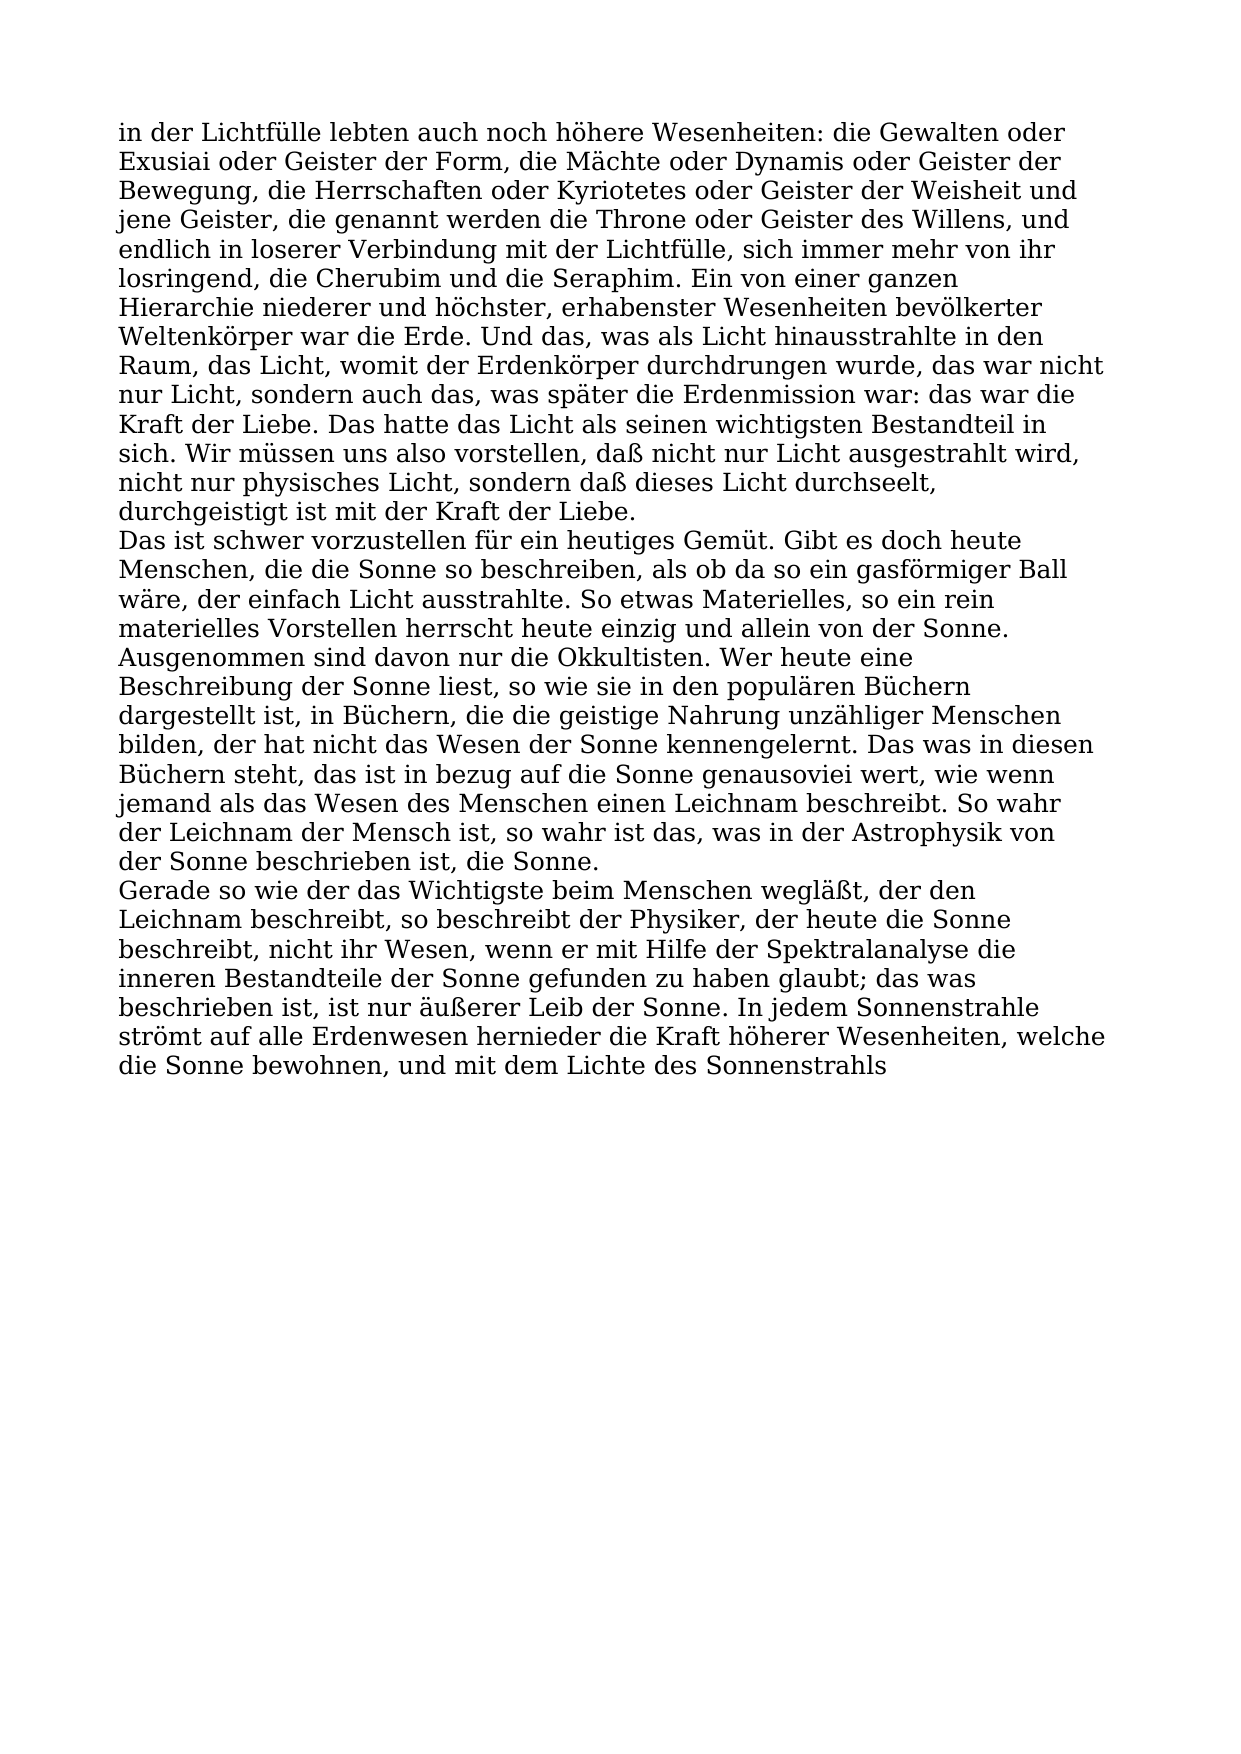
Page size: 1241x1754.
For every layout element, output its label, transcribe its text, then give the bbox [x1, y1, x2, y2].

text Hierarchie niederer und höchster, erhabenster Wesenheiten bevölkerter [118, 293, 1122, 322]
text Menschen, die die Sonne so beschreiben, als ob da so ein gasförmiger Ball [118, 556, 1122, 585]
text Weltenkörper war die Erde. Und das, was als Licht hinausstrahlte in den [118, 322, 1122, 351]
text in der Lichtfülle lebten auch noch höhere Wesenheiten: die Gewalten oder [118, 118, 1122, 147]
text Ausgenommen sind davon nur die Okkultisten. Wer heute eine [118, 643, 1122, 672]
text die Sonne bewohnen, und mit dem Lichte des Sonnenstrahls [118, 1051, 1122, 1081]
text durchgeistigt ist mit der Kraft der Liebe. [118, 497, 1122, 526]
text der Sonne beschrieben ist, die Sonne. [118, 847, 1122, 876]
text sich. Wir müssen uns also vorstellen, daß nicht nur Licht ausgestrahlt wird, [118, 439, 1122, 468]
text der Leichnam der Mensch ist, so wahr ist das, was in der Astrophysik von [118, 818, 1122, 847]
text Beschreibung der Sonne liest, so wie sie in den populären Büchern [118, 672, 1122, 701]
text beschreibt, nicht ihr Wesen, wenn er mit Hilfe der Spektralanalyse die [118, 935, 1122, 964]
text materielles Vorstellen herrscht heute einzig und allein von der Sonne. [118, 614, 1122, 643]
text Raum, das Licht, womit der Erdenkörper durchdrungen wurde, das war nicht [118, 351, 1122, 381]
text Leichnam beschreibt, so beschreibt der Physiker, der heute die Sonne [118, 906, 1122, 935]
text Das ist schwer vorzustellen für ein heutiges Gemüt. Gibt es doch heute [118, 526, 1122, 556]
text Büchern steht, das ist in bezug auf die Sonne genausoviei wert, wie wenn [118, 760, 1122, 789]
text losringend, die Cherubim und die Seraphim. Ein von einer ganzen [118, 264, 1122, 293]
text inneren Bestandteile der Sonne gefunden zu haben glaubt; das was [118, 964, 1122, 993]
text nur Licht, sondern auch das, was später die Erdenmission war: das war die [118, 381, 1122, 410]
text jemand als das Wesen des Menschen einen Leichnam beschreibt. So wahr [118, 789, 1122, 818]
text beschrieben ist, ist nur äußerer Leib der Sonne. In jedem Sonnenstrahle [118, 993, 1122, 1022]
text endlich in loserer Verbindung mit der Lichtfülle, sich immer mehr von ihr [118, 235, 1122, 264]
text jene Geister, die genannt werden die Throne oder Geister des Willens, und [118, 206, 1122, 235]
text Gerade so wie der das Wichtigste beim Menschen wegläßt, der den [118, 876, 1122, 906]
text nicht nur physisches Licht, sondern daß dieses Licht durchseelt, [118, 468, 1122, 497]
text wäre, der einfach Licht ausstrahlte. So etwas Materielles, so ein rein [118, 585, 1122, 614]
text Exusiai oder Geister der Form, die Mächte oder Dynamis oder Geister der [118, 147, 1122, 176]
text dargestellt ist, in Büchern, die die geistige Nahrung unzähliger Menschen [118, 701, 1122, 731]
text Kraft der Liebe. Das hatte das Licht als seinen wichtigsten Bestandteil in [118, 410, 1122, 439]
text bilden, der hat nicht das Wesen der Sonne kennengelernt. Das was in diesen [118, 731, 1122, 760]
text Bewegung, die Herrschaften oder Kyriotetes oder Geister der Weisheit und [118, 176, 1122, 206]
text strömt auf alle Erdenwesen hernieder die Kraft höherer Wesenheiten, welche [118, 1022, 1122, 1051]
